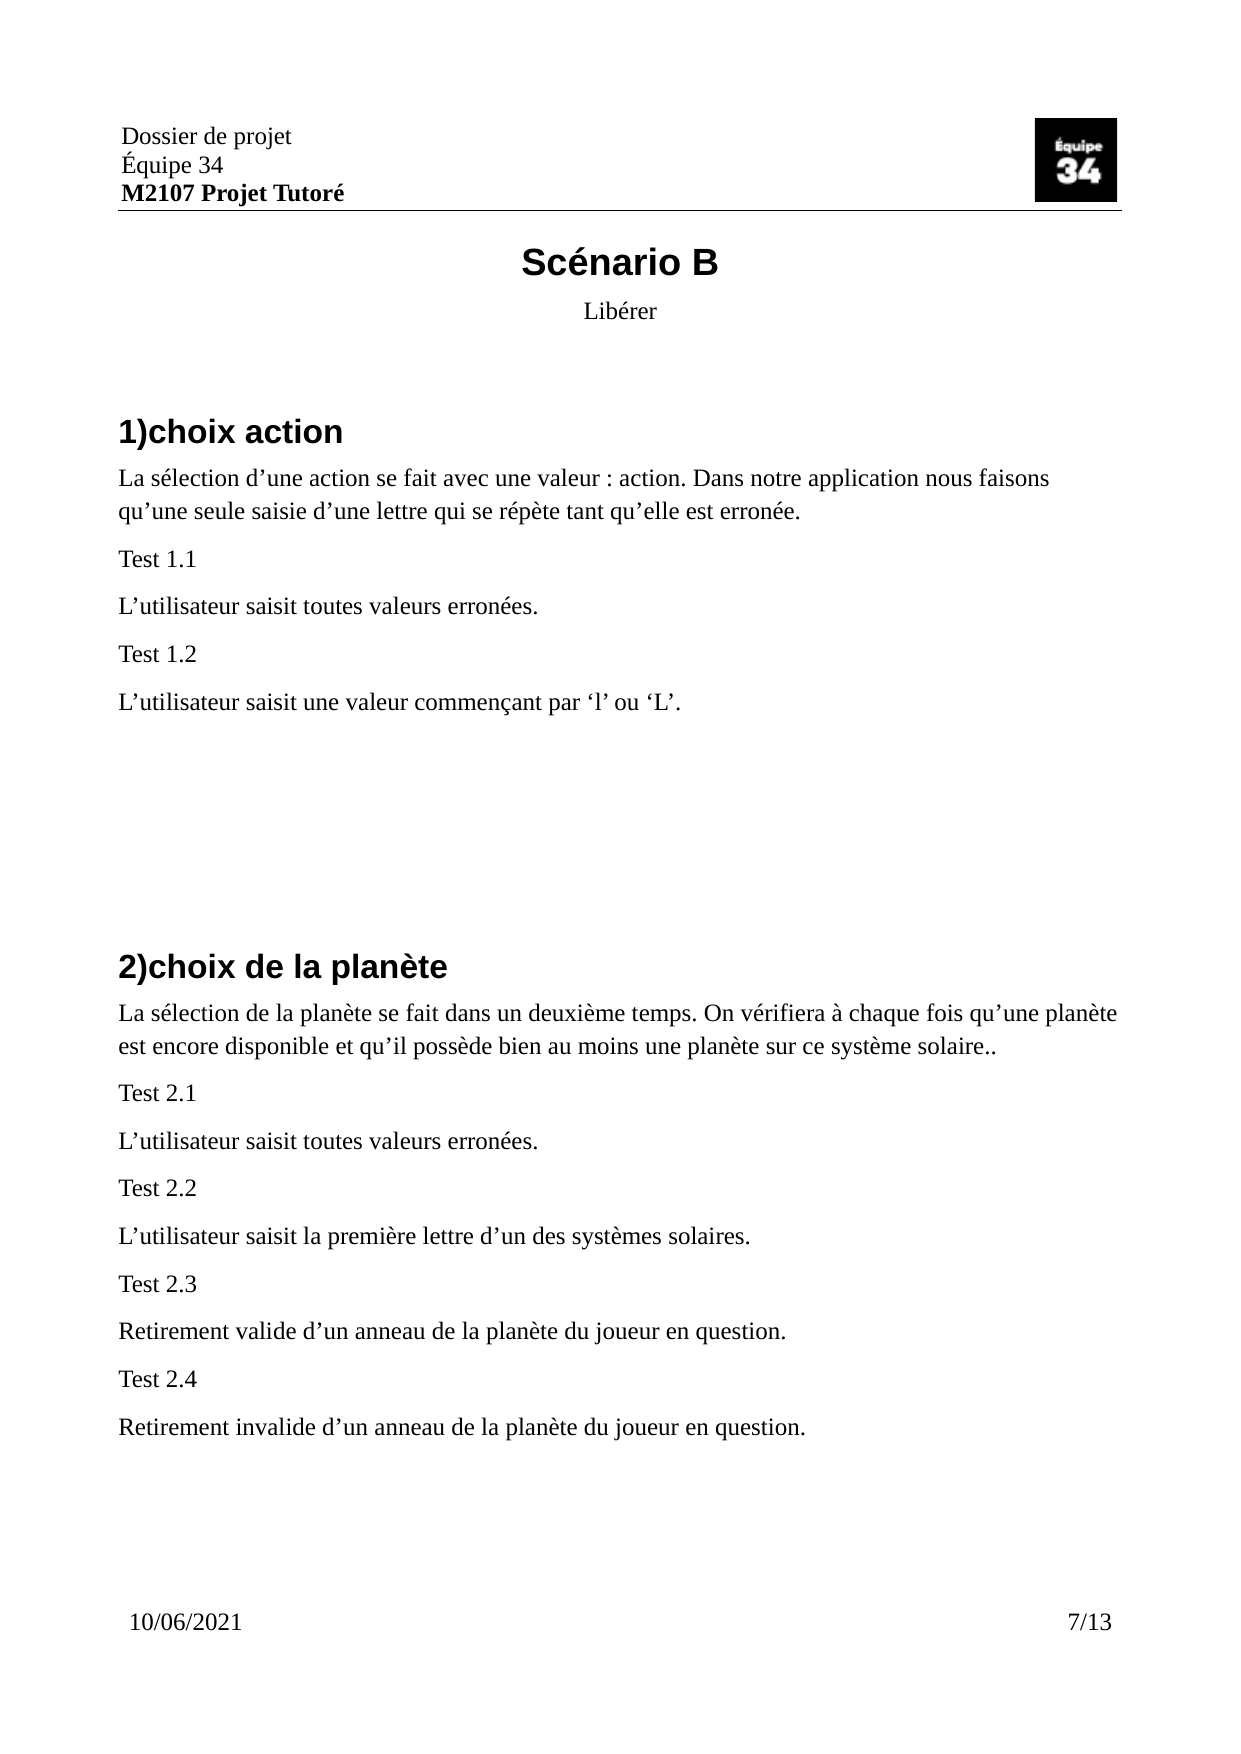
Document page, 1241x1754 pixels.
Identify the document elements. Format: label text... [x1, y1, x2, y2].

subtitle 2)choix de la planète [118, 947, 1122, 985]
text La sélection de la planète se fait dans un deuxième temps. On vérifiera à chaque fois qu’une planète est encore disponible et qu’il possède bien au moins une planète sur ce système solaire.. [118, 998, 1122, 1059]
subtitle 1)choix action [118, 412, 1122, 451]
subtitle Scénario B [118, 240, 1122, 283]
text Test 2.2 [118, 1173, 1122, 1202]
text Libérer [118, 296, 1122, 325]
text Retirement invalide d’un anneau de la planète du joueur en question. [118, 1412, 1122, 1440]
text L’utilisateur saisit toutes valeurs erronées. [118, 591, 1122, 620]
text Test 2.1 [118, 1078, 1122, 1107]
text L’utilisateur saisit la première lettre d’un des systèmes solaires. [118, 1221, 1122, 1250]
text L’utilisateur saisit toutes valeurs erronées. [118, 1126, 1122, 1155]
text Test 1.2 [118, 639, 1122, 668]
text La sélection d’une action se fait avec une valeur : action. Dans notre application nous faisons qu’une seule saisie d’une lettre qui se répète tant qu’elle est erronée. [118, 463, 1122, 525]
text Retirement valide d’un anneau de la planète du joueur en question. [118, 1316, 1122, 1345]
text Test 2.3 [118, 1269, 1122, 1297]
text Test 1.1 [118, 544, 1122, 572]
picture [1034, 118, 1118, 202]
text Test 2.4 [118, 1364, 1122, 1393]
text L’utilisateur saisit une valeur commençant par ‘l’ ou ‘L’. [118, 687, 1122, 715]
